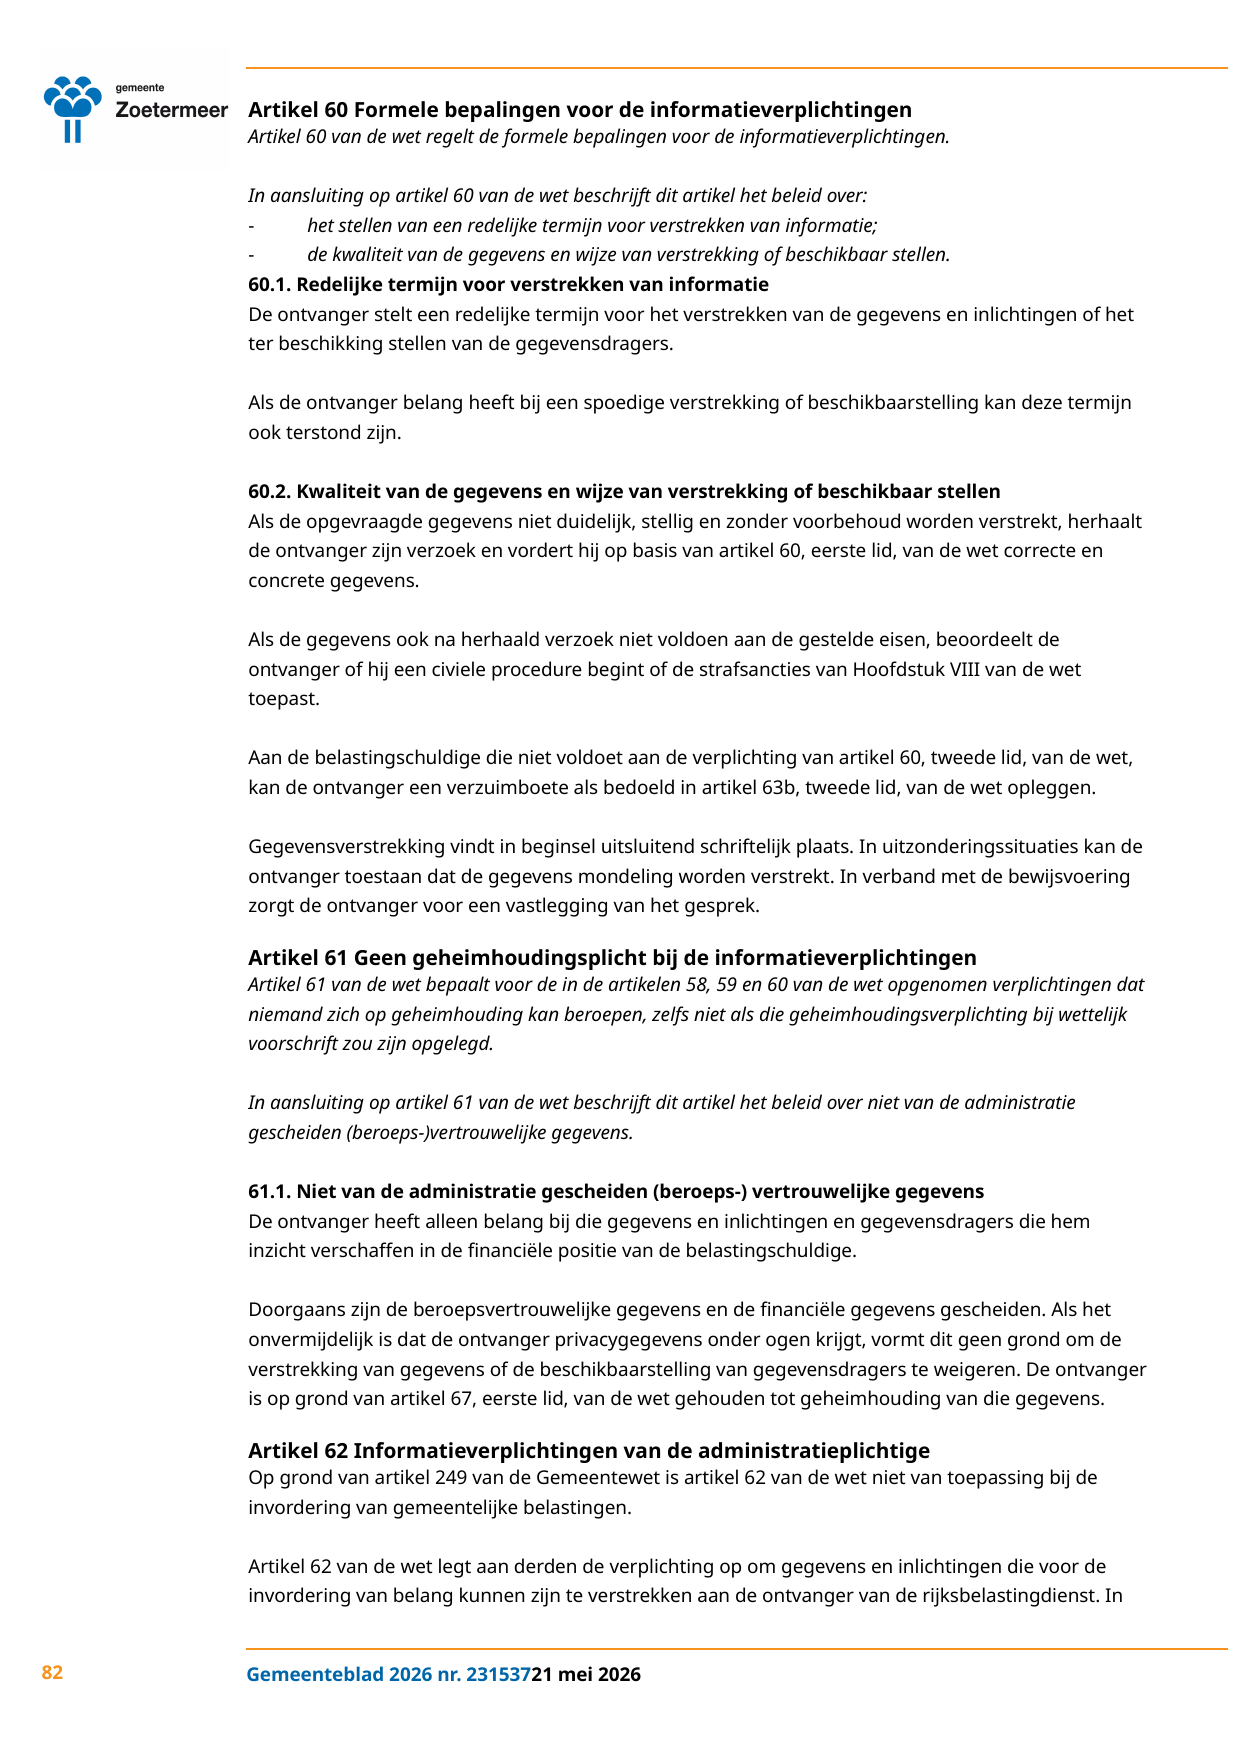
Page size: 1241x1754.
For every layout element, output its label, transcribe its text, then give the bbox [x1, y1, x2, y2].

text Aan de belastingschuldige die niet voldoet aan de verplichting van artikel 60, tweede lid, van de wet, kan de ontvanger een verzuimboete als bedoeld in artikel 63b, tweede lid, van de wet opleggen. [248, 744, 1152, 800]
text De ontvanger heeft alleen belang bij die gegevens en inlichtingen en gegevensdragers die hem inzicht verschaffen in de financiële positie van de belastingschuldige. [248, 1208, 1152, 1263]
text Gegevensverstrekking vindt in beginsel uitsluitend schriftelijk plaats. In uitzonderingssituaties kan de ontvanger toestaan dat de gegevens mondeling worden verstrekt. In verband met de bewijsvoering zorgt de ontvanger voor een vastlegging van het gesprek. [248, 833, 1152, 918]
list het stellen van een redelijke termijn voor verstrekken van informatie; [248, 212, 1152, 238]
text Artikel 60 Formele bepalingen voor de informatieverplichtingen [248, 95, 1152, 123]
text Artikel 60 van de wet regelt de formele bepalingen voor de informatieverplichtingen. [248, 123, 1152, 149]
text Als de gegevens ook na herhaald verzoek niet voldoen aan de gestelde eisen, beoordeelt de ontvanger of hij een civiele procedure begint of de strafsancties van Hoofdstuk VIII van de wet toepast. [248, 626, 1152, 711]
picture [41, 47, 231, 172]
text Doorgaans zijn de beroepsvertrouwelijke gegevens en de financiële gegevens gescheiden. Als het onvermijdelijk is dat de ontvanger privacygegevens onder ogen krijgt, vormt dit geen grond om de verstrekking van gegevens of de beschikbaarstelling van gegevensdragers te weigeren. De ontvanger is op grond van artikel 67, eerste lid, van de wet gehouden tot geheimhouding van die gegevens. [248, 1297, 1152, 1411]
text De ontvanger stelt een redelijke termijn voor het verstrekken van de gegevens en inlichtingen of het ter beschikking stellen van de gegevensdragers. [248, 301, 1152, 356]
text Als de opgevraagde gegevens niet duidelijk, stellig en zonder voorbehoud worden verstrekt, herhaalt de ontvanger zijn verzoek en vordert hij op basis van artikel 60, eerste lid, van de wet correcte en concrete gegevens. [248, 508, 1152, 593]
text Artikel 62 van de wet legt aan derden de verplichting op om gegevens en inlichtingen die voor de invordering van belang kunnen zijn te verstrekken aan de ontvanger van de rijksbelastingdienst. In [248, 1553, 1152, 1608]
text In aansluiting op artikel 61 van de wet beschrijft dit artikel het beleid over niet van de administratie gescheiden (beroeps-)vertrouwelijke gegevens. [248, 1089, 1152, 1145]
text Artikel 61 van de wet bepaalt voor de in de artikelen 58, 59 en 60 van de wet opgenomen verplichtingen dat niemand zich op geheimhouding kan beroepen, zelfs niet als die geheimhoudingsverplichting bij wettelijk voorschrift zou zijn opgelegd. [248, 971, 1152, 1056]
text Op grond van artikel 249 van de Gemeentewet is artikel 62 van de wet niet van toepassing bij de invordering van gemeentelijke belastingen. [248, 1464, 1152, 1519]
text In aansluiting op artikel 60 van de wet beschrijft dit artikel het beleid over: [248, 182, 1152, 208]
list de kwaliteit van de gegevens en wijze van verstrekking of beschikbaar stellen. [248, 242, 1152, 267]
text Artikel 61 Geen geheimhoudingsplicht bij de informatieverplichtingen [248, 943, 1152, 971]
text Artikel 62 Informatieverplichtingen van de administratieplichtige [248, 1436, 1152, 1464]
text 61.1. Niet van de administratie gescheiden (beroeps-) vertrouwelijke gegevens [248, 1178, 1152, 1204]
text 60.1. Redelijke termijn voor verstrekken van informatie [248, 271, 1152, 297]
text 60.2. Kwaliteit van de gegevens en wijze van verstrekking of beschikbaar stellen [248, 478, 1152, 504]
text Als de ontvanger belang heeft bij een spoedige verstrekking of beschikbaarstelling kan deze termijn ook terstond zijn. [248, 389, 1152, 445]
